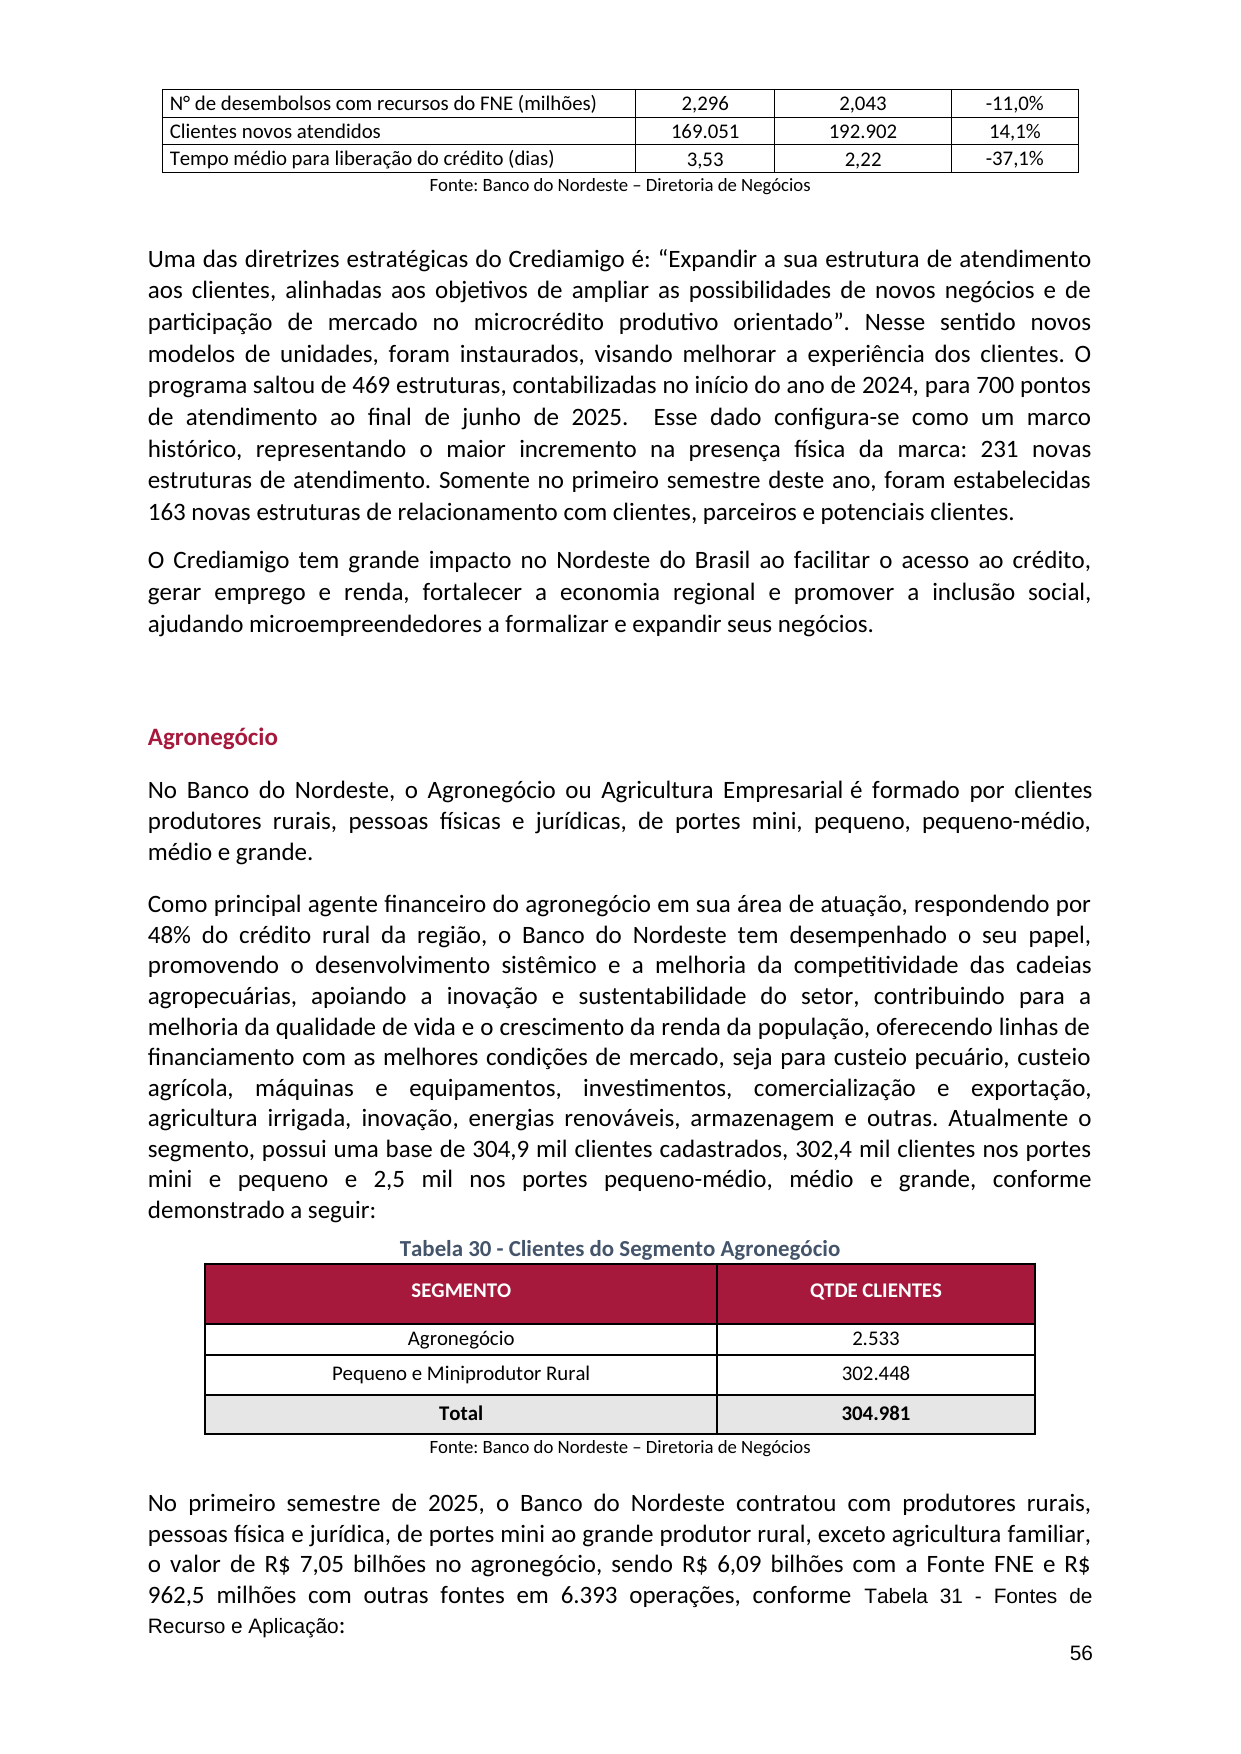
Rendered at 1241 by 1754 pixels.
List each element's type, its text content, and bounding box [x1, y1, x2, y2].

table_cell 192.902 [775, 118, 951, 144]
table_cell 2,22 [775, 145, 951, 172]
text Tabela 30 - Clientes do Segmento Agronegócio [148, 1234, 1092, 1262]
table_cell 2,296 [636, 90, 774, 117]
text Agronegócio [148, 722, 1092, 752]
table_cell 169.051 [636, 118, 774, 144]
table_cell Tempo médio para liberação do crédito (dias) [163, 145, 635, 172]
table_cell -37,1% [952, 145, 1078, 172]
text Fonte: Banco do Nordeste – Diretoria de Negócios [148, 1435, 1092, 1458]
text Fonte: Banco do Nordeste – Diretoria de Negócios [148, 173, 1092, 196]
text Como principal agente financeiro do agronegócio em sua área de atuação, respondendo por 48% do crédito rural da região, o Banco do Nordeste tem desempenhado o seu papel, promovendo o desenvolvimento sistêmico e a melhoria da competitividade das cadeias agropecuárias, apoiando a inovação e sustentabilidade do setor, contribuindo para a melhoria da qualidade de vida e o crescimento da renda da população, oferecendo linhas de financiamento com as melhores condições de mercado, seja para custeio pecuário, custeio agrícola, máquinas e equipamentos, investimentos, comercialização e exportação, agricultura irrigada, inovação, energias renováveis, armazenagem e outras. Atualmente o segmento, possui uma base de 304,9 mil clientes cadastrados, 302,4 mil clientes nos portes mini e pequeno e 2,5 mil nos portes pequeno-médio, médio e grande, conforme demonstrado a seguir: [148, 889, 1092, 1224]
table_cell Total [206, 1396, 716, 1433]
table_cell -11,0% [952, 90, 1078, 117]
table_cell 302.448 [718, 1356, 1034, 1393]
table_cell Pequeno e Miniprodutor Rural [206, 1356, 716, 1393]
table_cell N° de desembolsos com recursos do FNE (milhões) [163, 90, 635, 117]
table_cell 3,53 [636, 145, 774, 172]
text No Banco do Nordeste, o Agronegócio ou Agricultura Empresarial é formado por clientes produtores rurais, pessoas físicas e jurídicas, de portes mini, pequeno, pequeno-médio, médio e grande. [148, 774, 1092, 866]
text No primeiro semestre de 2025, o Banco do Nordeste contratou com produtores rurais, pessoas física e jurídica, de portes mini ao grande produtor rural, exceto agricultura familiar, o valor de R$ 7,05 bilhões no agronegócio, sendo R$ 6,09 bilhões com a Fonte FNE e R$ 962,5 milhões com outras fontes em 6.393 operações, conforme Tabela 31 - Fontes de Recurso e Aplicação: [148, 1487, 1092, 1640]
table_cell 304.981 [718, 1396, 1034, 1433]
table_cell Clientes novos atendidos [163, 118, 635, 144]
table_cell Agronegócio [206, 1325, 716, 1354]
text Uma das diretrizes estratégicas do Crediamigo é: “Expandir a sua estrutura de atendimento aos clientes, alinhadas aos objetivos de ampliar as possibilidades de novos negócios e de participação de mercado no microcrédito produtivo orientado”. Nesse sentido novos modelos de unidades, foram instaurados, visando melhorar a experiência dos clientes. O programa saltou de 469 estruturas, contabilizadas no início do ano de 2024, para 700 pontos de atendimento ao final de junho de 2025. Esse dado configura-se como um marco histórico, representando o maior incremento na presença física da marca: 231 novas estruturas de atendimento. Somente no primeiro semestre deste ano, foram estabelecidas 163 novas estruturas de relacionamento com clientes, parceiros e potenciais clientes. [148, 243, 1092, 527]
table_header QTDE CLIENTES [718, 1265, 1034, 1323]
text O Crediamigo tem grande impacto no Nordeste do Brasil ao facilitar o acesso ao crédito, gerar emprego e renda, fortalecer a economia regional e promover a inclusão social, ajudando microempreendedores a formalizar e expandir seus negócios. [148, 544, 1092, 638]
table_cell 2.533 [718, 1325, 1034, 1354]
table_cell 14,1% [952, 118, 1078, 144]
table_cell 2,043 [775, 90, 951, 117]
table_header SEGMENTO [206, 1265, 716, 1323]
